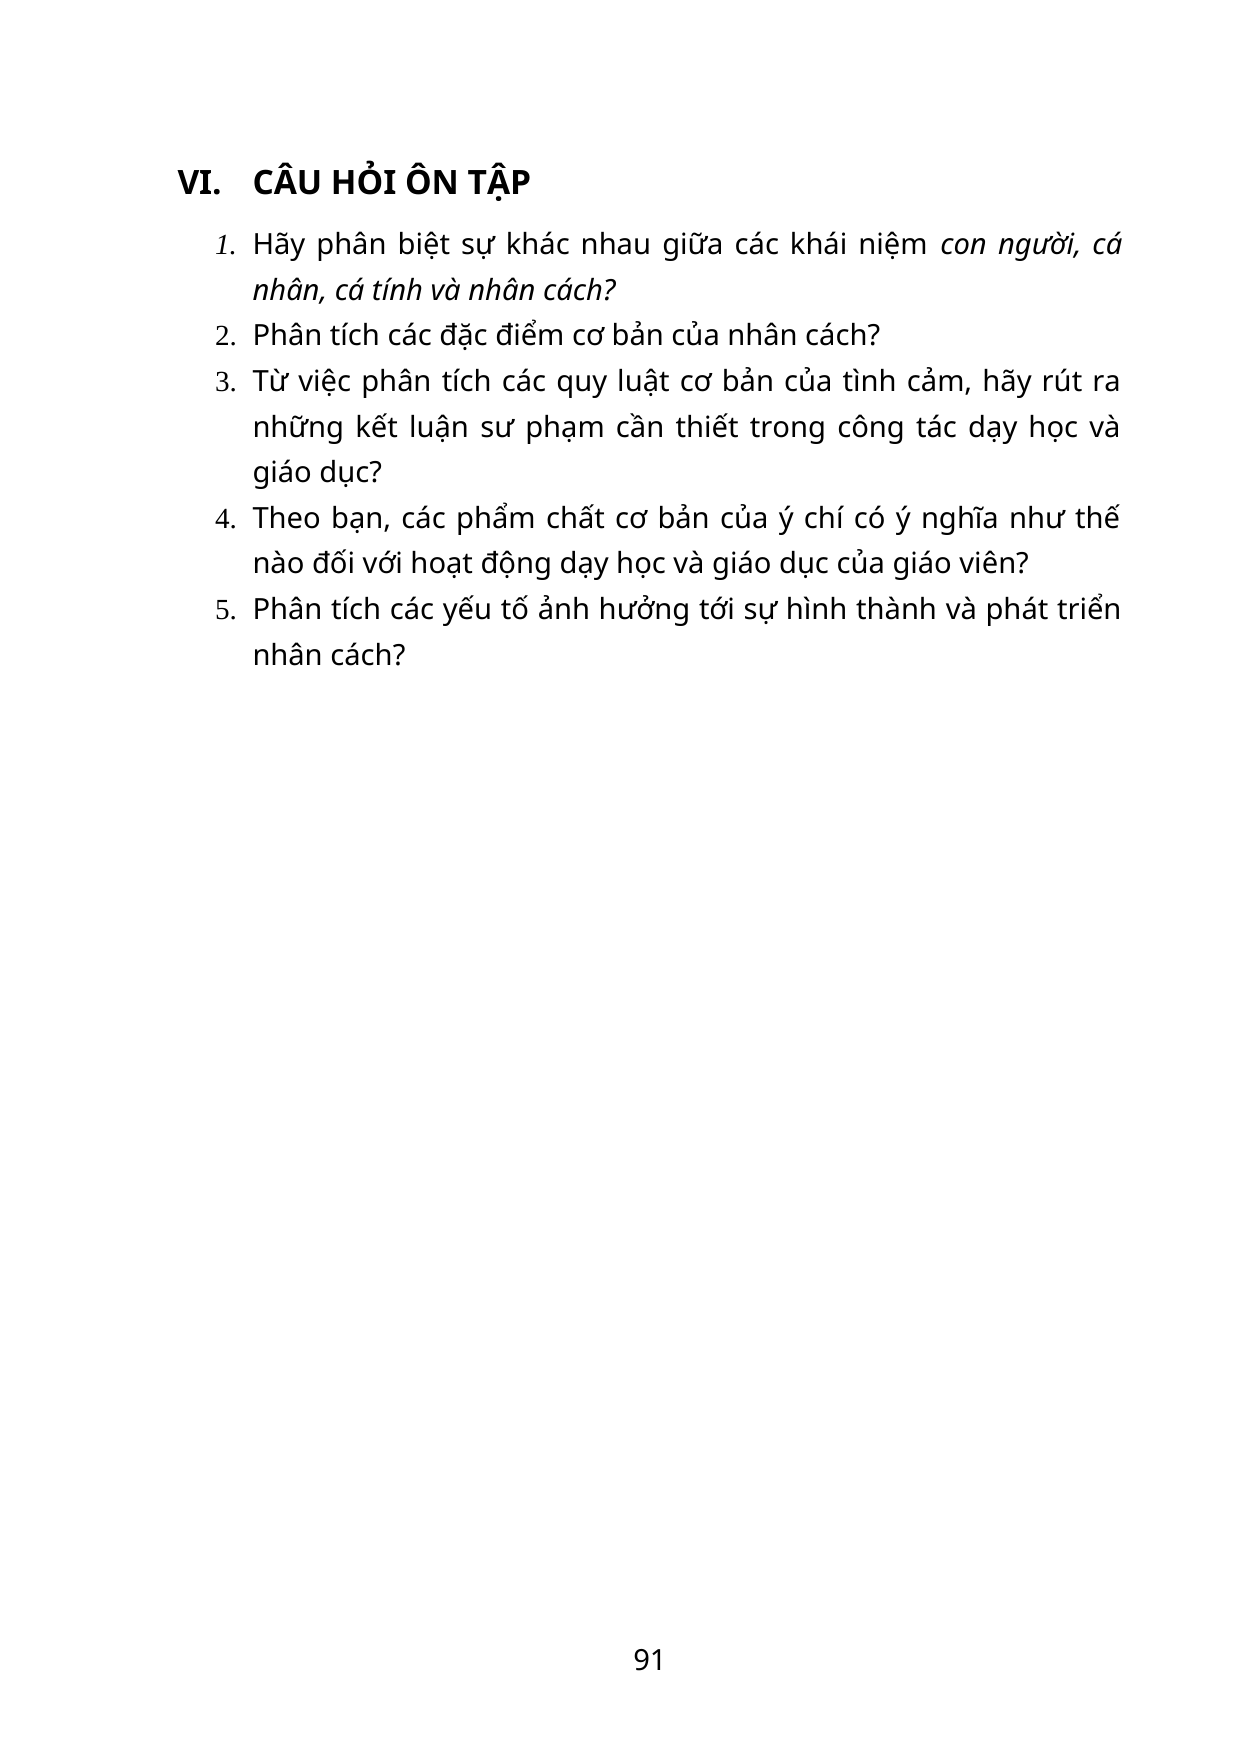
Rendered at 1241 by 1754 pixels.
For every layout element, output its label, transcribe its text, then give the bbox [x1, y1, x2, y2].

list Từ việc phân tích các quy luật cơ bản của tình cảm, hãy rút ra những kết luận sư phạm cần thiết trong công tác dạy học và giáo dục? [215, 360, 1122, 491]
list Phân tích các yếu tố ảnh hưởng tới sự hình thành và phát triển nhân cách? [215, 588, 1122, 674]
list Hãy phân biệt sự khác nhau giữa các khái niệm con người, cá nhân, cá tính và nhân cách? [215, 223, 1122, 309]
list Phân tích các đặc điểm cơ bản của nhân cách? [215, 315, 1122, 354]
subtitle CÂU HỎI ÔN TẬP [177, 158, 1122, 204]
list Theo bạn, các phẩm chất cơ bản của ý chí có ý nghĩa như thế nào đối với hoạt động dạy học và giáo dục của giáo viên? [215, 497, 1122, 582]
